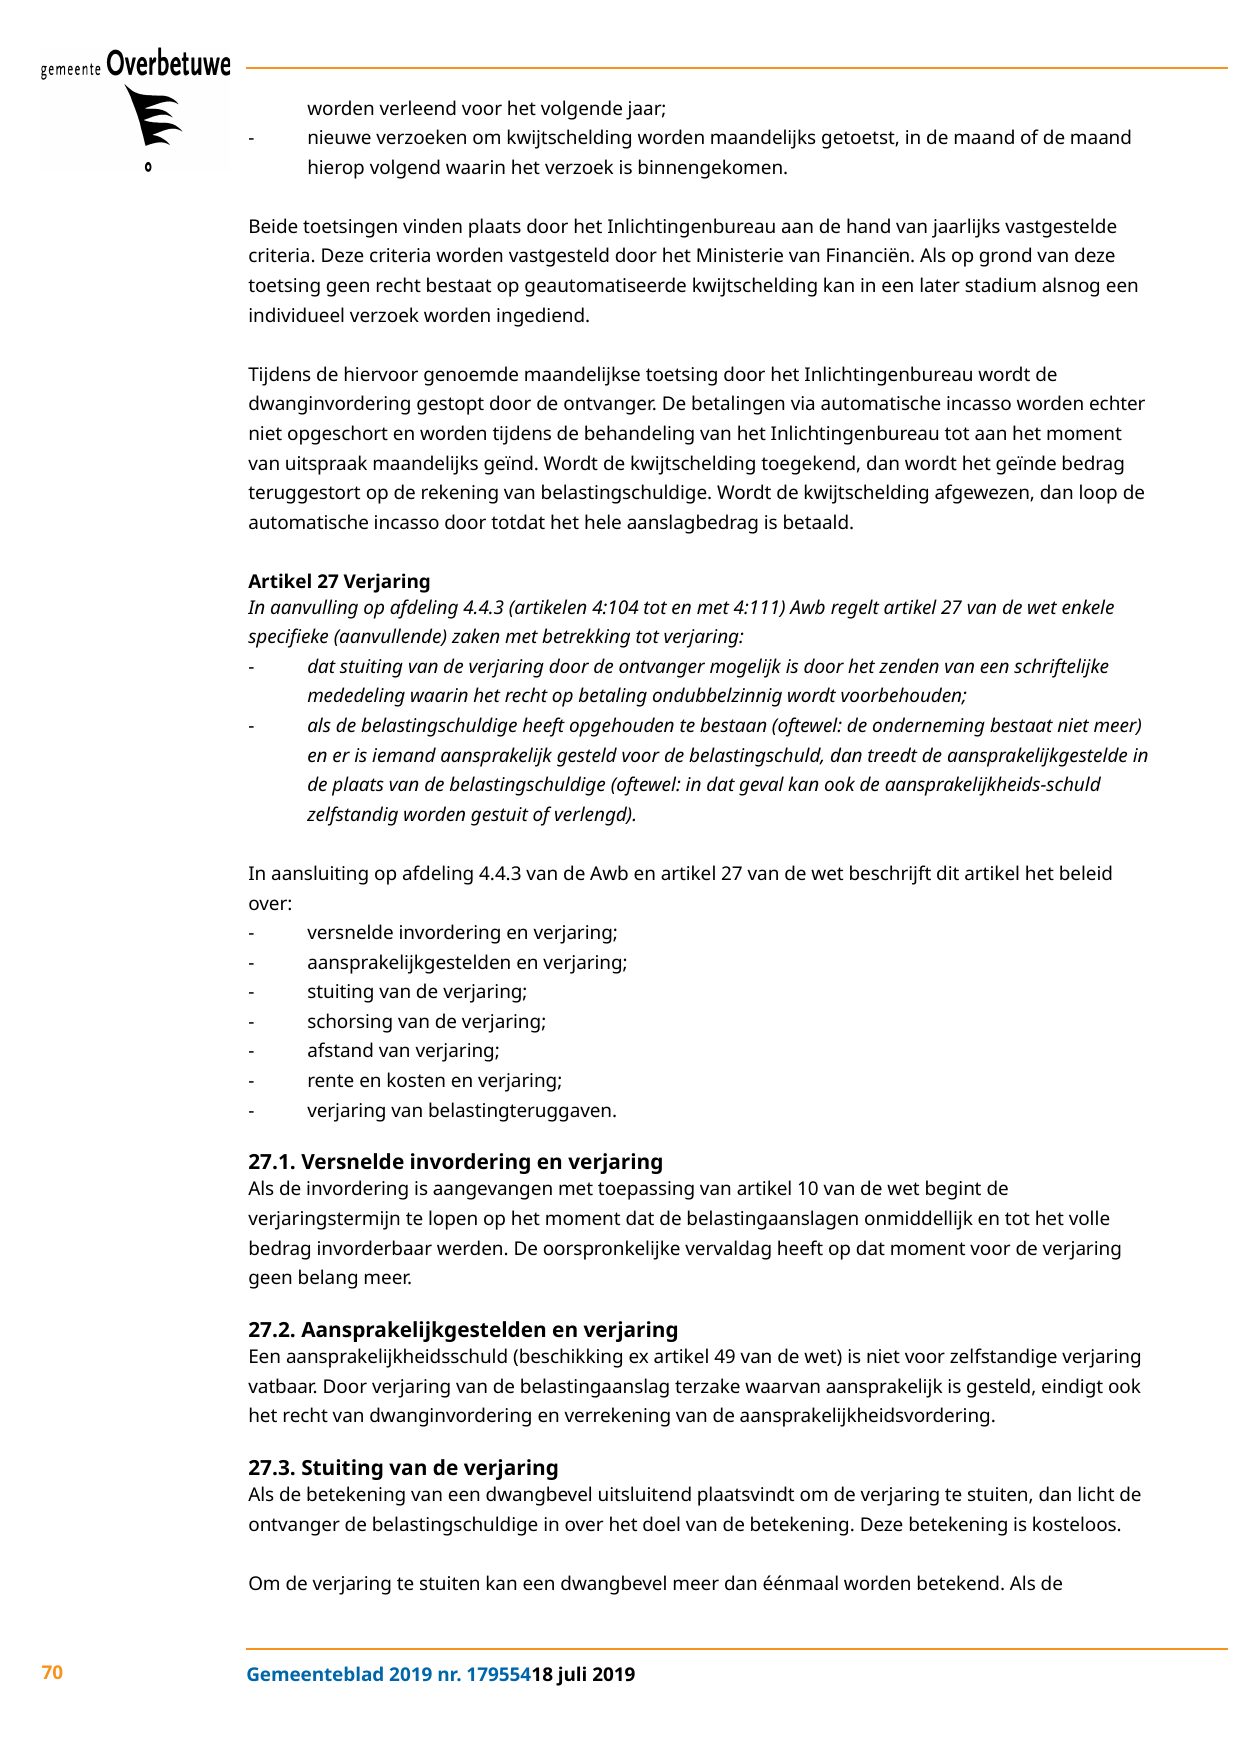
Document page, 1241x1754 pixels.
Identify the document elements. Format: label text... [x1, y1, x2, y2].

text 27.1. Versnelde invordering en verjaring [248, 1147, 1152, 1176]
text Als de invordering is aangevangen met toepassing van artikel 10 van de wet begint de verjaringstermijn te lopen op het moment dat de belastingaanslagen onmiddellijk en tot het volle bedrag invorderbaar werden. De oorspronkelijke vervaldag heeft op dat moment voor de verjaring geen belang meer. [248, 1176, 1152, 1290]
text Tijdens de hiervoor genoemde maandelijkse toetsing door het Inlichtingenbureau wordt de dwanginvordering gestopt door de ontvanger. De betalingen via automatische incasso worden echter niet opgeschort en worden tijdens de behandeling van het Inlichtingenbureau tot aan het moment van uitspraak maandelijks geïnd. Wordt de kwijtschelding toegekend, dan wordt het geïnde bedrag teruggestort op de rekening van belastingschuldige. Wordt de kwijtschelding afgewezen, dan loop de automatische incasso door totdat het hele aanslagbedrag is betaald. [248, 361, 1152, 535]
text Artikel 27 Verjaring [248, 568, 1152, 594]
picture [41, 47, 231, 172]
text Beide toetsingen vinden plaats door het Inlichtingenbureau aan de hand van jaarlijks vastgestelde criteria. Deze criteria worden vastgesteld door het Ministerie van Financiën. Als op grond van deze toetsing geen recht bestaat op geautomatiseerde kwijtschelding kan in een later stadium alsnog een individueel verzoek worden ingediend. [248, 213, 1152, 328]
list dat stuiting van de verjaring door de ontvanger mogelijk is door het zenden van een schriftelijke mededeling waarin het recht op betaling ondubbelzinnig wordt voorbehouden; [248, 653, 1152, 708]
text Als de betekening van een dwangbevel uitsluitend plaatsvindt om de verjaring te stuiten, dan licht de ontvanger de belastingschuldige in over het doel van de betekening. Deze betekening is kosteloos. [248, 1481, 1152, 1537]
text In aanvulling op afdeling 4.4.3 (artikelen 4:104 tot en met 4:111) Awb regelt artikel 27 van de wet enkele specifieke (aanvullende) zaken met betrekking tot verjaring: [248, 594, 1152, 649]
list nieuwe verzoeken om kwijtschelding worden maandelijks getoetst, in de maand of de maand hierop volgend waarin het verzoek is binnengekomen. [248, 124, 1152, 180]
list aansprakelijkgestelden en verjaring; [248, 949, 1152, 974]
list worden verleend voor het volgende jaar; [248, 95, 1152, 121]
text 27.2. Aansprakelijkgestelden en verjaring [248, 1315, 1152, 1343]
list stuiting van de verjaring; [248, 978, 1152, 1004]
list schorsing van de verjaring; [248, 1008, 1152, 1034]
text 27.3. Stuiting van de verjaring [248, 1453, 1152, 1481]
list afstand van verjaring; [248, 1038, 1152, 1063]
list verjaring van belastingteruggaven. [248, 1097, 1152, 1122]
text Om de verjaring te stuiten kan een dwangbevel meer dan éénmaal worden betekend. Als de [248, 1570, 1152, 1596]
list versnelde invordering en verjaring; [248, 919, 1152, 945]
text Een aansprakelijkheidsschuld (beschikking ex artikel 49 van de wet) is niet voor zelfstandige verjaring vatbaar. Door verjaring van de belastingaanslag terzake waarvan aansprakelijk is gesteld, eindigt ook het recht van dwanginvordering en verrekening van de aansprakelijkheidsvordering. [248, 1343, 1152, 1428]
list rente en kosten en verjaring; [248, 1067, 1152, 1093]
text In aansluiting op afdeling 4.4.3 van de Awb en artikel 27 van de wet beschrijft dit artikel het beleid over: [248, 860, 1152, 915]
list als de belastingschuldige heeft opgehouden te bestaan (oftewel: de onderneming bestaat niet meer) en er is iemand aansprakelijk gesteld voor de belastingschuld, dan treedt de aansprakelijkgestelde in de plaats van de belastingschuldige (oftewel: in dat geval kan ook de aansprakelijkheids-schuld zelfstandig worden gestuit of verlengd). [248, 712, 1152, 827]
